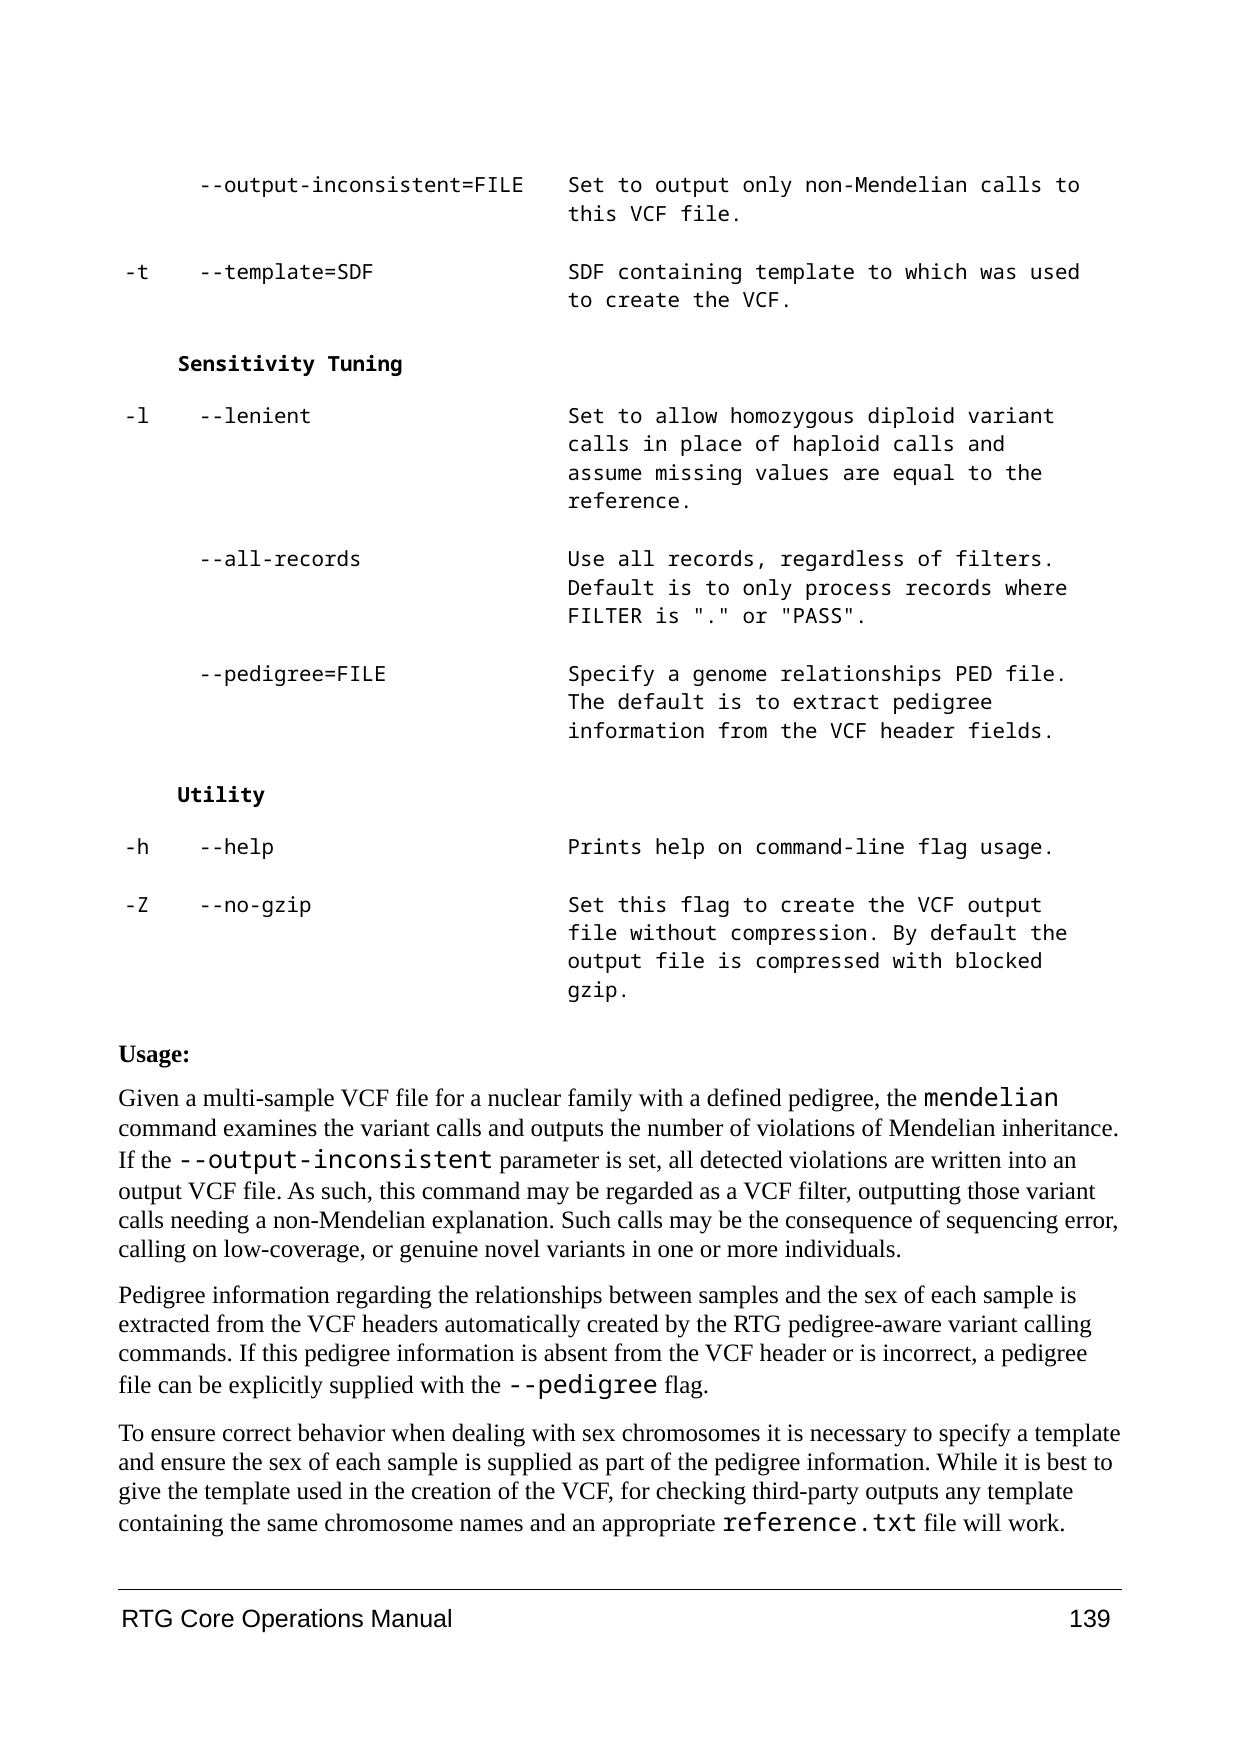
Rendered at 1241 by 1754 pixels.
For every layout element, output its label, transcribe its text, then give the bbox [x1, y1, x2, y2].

table_cell Set to output only non-Mendelian calls to this VCF file. [561, 159, 1093, 245]
table_cell --pedigree=FILE [193, 647, 561, 762]
table_cell --template=SDF [193, 245, 561, 331]
table_header Prints help on command-line flag usage. [561, 820, 1093, 878]
table_header --lenient [193, 389, 561, 532]
table_header Set to allow homozygous diploid variant calls in place of haploid calls and assume missing values are equal to the reference. [561, 389, 1093, 532]
text Utility [177, 780, 1122, 808]
table_header -h [118, 820, 193, 878]
table_header --help [193, 820, 561, 878]
table_cell --output-inconsistent=FILE [193, 159, 561, 245]
table_cell Specify a genome relationships PED file. The default is to extract pedigree information from the VCF header fields. [561, 647, 1093, 762]
table_cell SDF containing template to which was used to create the VCF. [561, 245, 1093, 331]
table_cell --all-records [193, 533, 561, 647]
table_cell [118, 159, 193, 245]
text Given a multi-sample VCF file for a nuclear family with a defined pedigree, the mendelian command examines the variant calls and outputs the number of violations of Mendelian inheritance. If the --output-inconsistent parameter is set, all detected violations are written into an output VCF file. As such, this command may be regarded as a VCF filter, outputting those variant calls needing a non-Mendelian explanation. Such calls may be the consequence of sequencing error, calling on low-coverage, or genuine novel variants in one or more individuals. [118, 1079, 1122, 1262]
table_cell [118, 533, 193, 647]
text To ensure correct behavior when dealing with sex chromosomes it is necessary to specify a template and ensure the sex of each sample is supplied as part of the pedigree information. While it is best to give the template used in the creation of the VCF, for checking third-party outputs any template containing the same chromosome names and an appropriate reference.txt file will work. [118, 1418, 1122, 1538]
table_cell [118, 647, 193, 762]
table_cell Set this flag to create the VCF output file without compression. By default the output file is compressed with blocked gzip. [561, 878, 1093, 1021]
subtitle Usage: [118, 1039, 1122, 1068]
table_cell Use all records, regardless of filters. Default is to only process records where FILTER is "." or "PASS". [561, 533, 1093, 647]
table_cell -t [118, 245, 193, 331]
table_cell --no-gzip [193, 878, 561, 1021]
table_header -l [118, 389, 193, 532]
table_cell -Z [118, 878, 193, 1021]
text Pedigree information regarding the relationships between samples and the sex of each sample is extracted from the VCF headers automatically created by the RTG pedigree-aware variant calling commands. If this pedigree information is absent from the VCF header or is incorrect, a pedigree file can be explicitly supplied with the --pedigree flag. [118, 1280, 1122, 1401]
text Sensitivity Tuning [177, 349, 1122, 377]
